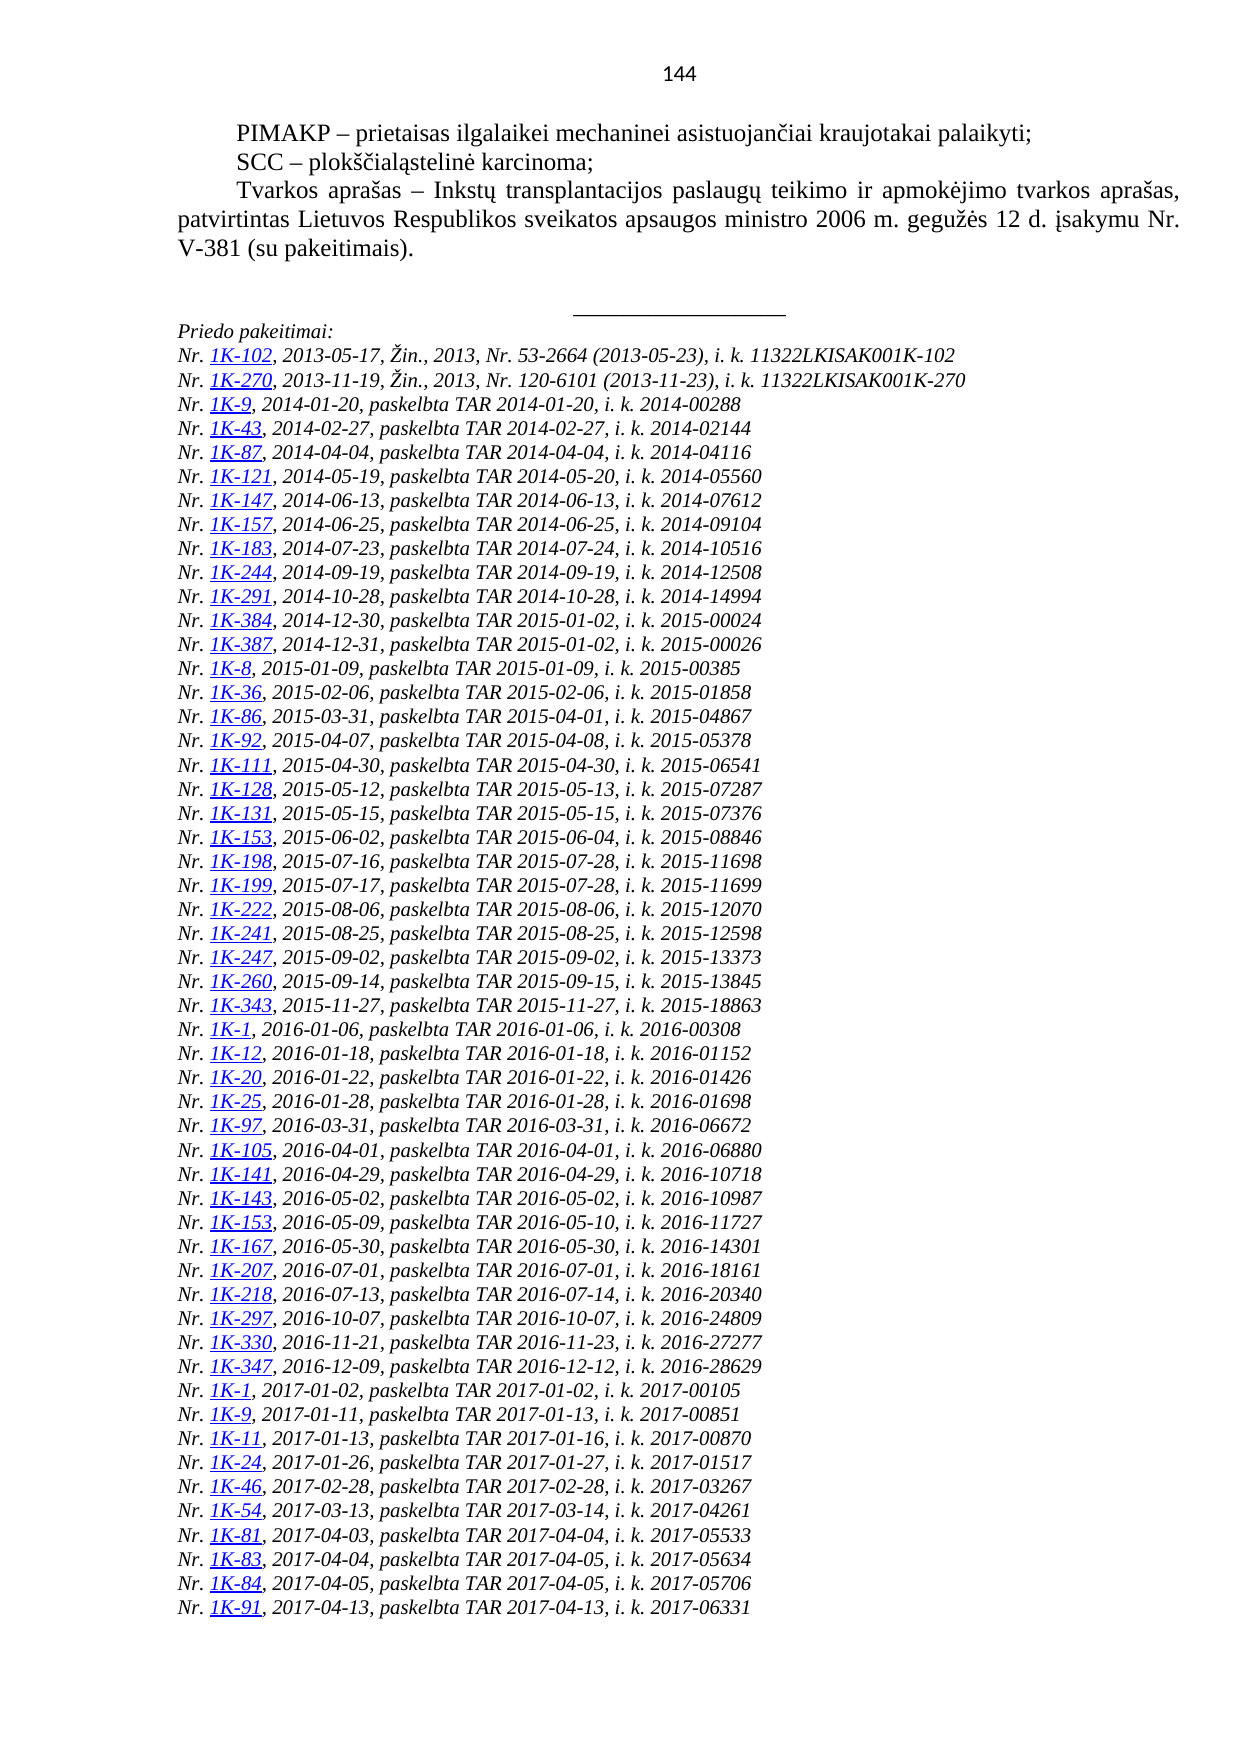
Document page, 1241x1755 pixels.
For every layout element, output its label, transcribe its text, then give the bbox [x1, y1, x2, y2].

text Nr. 1K-91, 2017-04-13, paskelbta TAR 2017-04-13, i. k. 2017-06331 [177, 1595, 1181, 1619]
text Nr. 1K-198, 2015-07-16, paskelbta TAR 2015-07-28, i. k. 2015-11698 [177, 849, 1181, 873]
text Tvarkos aprašas – Inkstų transplantacijos paslaugų teikimo ir apmokėjimo tvarkos aprašas, patvirtintas Lietuvos Respublikos sveikatos apsaugos ministro 2006 m. gegužės 12 d. įsakymu Nr. V-381 (su pakeitimais). [177, 176, 1181, 262]
text Nr. 1K-12, 2016-01-18, paskelbta TAR 2016-01-18, i. k. 2016-01152 [177, 1041, 1181, 1065]
text Nr. 1K-207, 2016-07-01, paskelbta TAR 2016-07-01, i. k. 2016-18161 [177, 1258, 1181, 1282]
text Nr. 1K-1, 2017-01-02, paskelbta TAR 2017-01-02, i. k. 2017-00105 [177, 1378, 1181, 1402]
text Nr. 1K-270, 2013-11-19, Žin., 2013, Nr. 120-6101 (2013-11-23), i. k. 11322LKISAK001K-270 [177, 367, 1181, 392]
text Nr. 1K-143, 2016-05-02, paskelbta TAR 2016-05-02, i. k. 2016-10987 [177, 1186, 1181, 1210]
text Nr. 1K-241, 2015-08-25, paskelbta TAR 2015-08-25, i. k. 2015-12598 [177, 921, 1181, 945]
text Nr. 1K-121, 2014-05-19, paskelbta TAR 2014-05-20, i. k. 2014-05560 [177, 464, 1181, 488]
text Nr. 1K-92, 2015-04-07, paskelbta TAR 2015-04-08, i. k. 2015-05378 [177, 728, 1181, 752]
text Nr. 1K-9, 2014-01-20, paskelbta TAR 2014-01-20, i. k. 2014-00288 [177, 392, 1181, 416]
text Nr. 1K-111, 2015-04-30, paskelbta TAR 2015-04-30, i. k. 2015-06541 [177, 752, 1181, 777]
text Nr. 1K-347, 2016-12-09, paskelbta TAR 2016-12-12, i. k. 2016-28629 [177, 1354, 1181, 1378]
text Nr. 1K-97, 2016-03-31, paskelbta TAR 2016-03-31, i. k. 2016-06672 [177, 1113, 1181, 1137]
text Nr. 1K-153, 2015-06-02, paskelbta TAR 2015-06-04, i. k. 2015-08846 [177, 825, 1181, 849]
text Nr. 1K-141, 2016-04-29, paskelbta TAR 2016-04-29, i. k. 2016-10718 [177, 1162, 1181, 1186]
text Nr. 1K-87, 2014-04-04, paskelbta TAR 2014-04-04, i. k. 2014-04116 [177, 440, 1181, 464]
text SCC – plokščialąstelinė karcinoma; [177, 147, 1181, 176]
text _________________ [177, 291, 1181, 319]
text Nr. 1K-131, 2015-05-15, paskelbta TAR 2015-05-15, i. k. 2015-07376 [177, 801, 1181, 825]
text Nr. 1K-343, 2015-11-27, paskelbta TAR 2015-11-27, i. k. 2015-18863 [177, 993, 1181, 1017]
text Nr. 1K-147, 2014-06-13, paskelbta TAR 2014-06-13, i. k. 2014-07612 [177, 488, 1181, 512]
text Nr. 1K-153, 2016-05-09, paskelbta TAR 2016-05-10, i. k. 2016-11727 [177, 1210, 1181, 1234]
text Nr. 1K-9, 2017-01-11, paskelbta TAR 2017-01-13, i. k. 2017-00851 [177, 1402, 1181, 1426]
text Nr. 1K-291, 2014-10-28, paskelbta TAR 2014-10-28, i. k. 2014-14994 [177, 584, 1181, 608]
text Nr. 1K-46, 2017-02-28, paskelbta TAR 2017-02-28, i. k. 2017-03267 [177, 1474, 1181, 1498]
text Priedo pakeitimai: [177, 319, 1181, 343]
text Nr. 1K-81, 2017-04-03, paskelbta TAR 2017-04-04, i. k. 2017-05533 [177, 1522, 1181, 1547]
text Nr. 1K-86, 2015-03-31, paskelbta TAR 2015-04-01, i. k. 2015-04867 [177, 704, 1181, 728]
text Nr. 1K-384, 2014-12-30, paskelbta TAR 2015-01-02, i. k. 2015-00024 [177, 608, 1181, 632]
text Nr. 1K-20, 2016-01-22, paskelbta TAR 2016-01-22, i. k. 2016-01426 [177, 1065, 1181, 1089]
text PIMAKP – prietaisas ilgalaikei mechaninei asistuojančiai kraujotakai palaikyti; [177, 118, 1181, 147]
text Nr. 1K-83, 2017-04-04, paskelbta TAR 2017-04-05, i. k. 2017-05634 [177, 1547, 1181, 1571]
text Nr. 1K-260, 2015-09-14, paskelbta TAR 2015-09-15, i. k. 2015-13845 [177, 969, 1181, 993]
text Nr. 1K-297, 2016-10-07, paskelbta TAR 2016-10-07, i. k. 2016-24809 [177, 1306, 1181, 1330]
text Nr. 1K-84, 2017-04-05, paskelbta TAR 2017-04-05, i. k. 2017-05706 [177, 1571, 1181, 1595]
text Nr. 1K-36, 2015-02-06, paskelbta TAR 2015-02-06, i. k. 2015-01858 [177, 680, 1181, 704]
text Nr. 1K-247, 2015-09-02, paskelbta TAR 2015-09-02, i. k. 2015-13373 [177, 945, 1181, 969]
text Nr. 1K-43, 2014-02-27, paskelbta TAR 2014-02-27, i. k. 2014-02144 [177, 416, 1181, 440]
text Nr. 1K-25, 2016-01-28, paskelbta TAR 2016-01-28, i. k. 2016-01698 [177, 1089, 1181, 1113]
text Nr. 1K-24, 2017-01-26, paskelbta TAR 2017-01-27, i. k. 2017-01517 [177, 1450, 1181, 1474]
text Nr. 1K-157, 2014-06-25, paskelbta TAR 2014-06-25, i. k. 2014-09104 [177, 512, 1181, 536]
text Nr. 1K-128, 2015-05-12, paskelbta TAR 2015-05-13, i. k. 2015-07287 [177, 777, 1181, 801]
text Nr. 1K-167, 2016-05-30, paskelbta TAR 2016-05-30, i. k. 2016-14301 [177, 1234, 1181, 1258]
text Nr. 1K-105, 2016-04-01, paskelbta TAR 2016-04-01, i. k. 2016-06880 [177, 1137, 1181, 1162]
text Nr. 1K-330, 2016-11-21, paskelbta TAR 2016-11-23, i. k. 2016-27277 [177, 1330, 1181, 1354]
text Nr. 1K-8, 2015-01-09, paskelbta TAR 2015-01-09, i. k. 2015-00385 [177, 656, 1181, 680]
text Nr. 1K-54, 2017-03-13, paskelbta TAR 2017-03-14, i. k. 2017-04261 [177, 1498, 1181, 1522]
text Nr. 1K-199, 2015-07-17, paskelbta TAR 2015-07-28, i. k. 2015-11699 [177, 873, 1181, 897]
text Nr. 1K-244, 2014-09-19, paskelbta TAR 2014-09-19, i. k. 2014-12508 [177, 560, 1181, 584]
text Nr. 1K-11, 2017-01-13, paskelbta TAR 2017-01-16, i. k. 2017-00870 [177, 1426, 1181, 1450]
text Nr. 1K-102, 2013-05-17, Žin., 2013, Nr. 53-2664 (2013-05-23), i. k. 11322LKISAK001K-102 [177, 343, 1181, 367]
text Nr. 1K-387, 2014-12-31, paskelbta TAR 2015-01-02, i. k. 2015-00026 [177, 632, 1181, 656]
text Nr. 1K-222, 2015-08-06, paskelbta TAR 2015-08-06, i. k. 2015-12070 [177, 897, 1181, 921]
text Nr. 1K-1, 2016-01-06, paskelbta TAR 2016-01-06, i. k. 2016-00308 [177, 1017, 1181, 1041]
text Nr. 1K-218, 2016-07-13, paskelbta TAR 2016-07-14, i. k. 2016-20340 [177, 1282, 1181, 1306]
text Nr. 1K-183, 2014-07-23, paskelbta TAR 2014-07-24, i. k. 2014-10516 [177, 536, 1181, 560]
